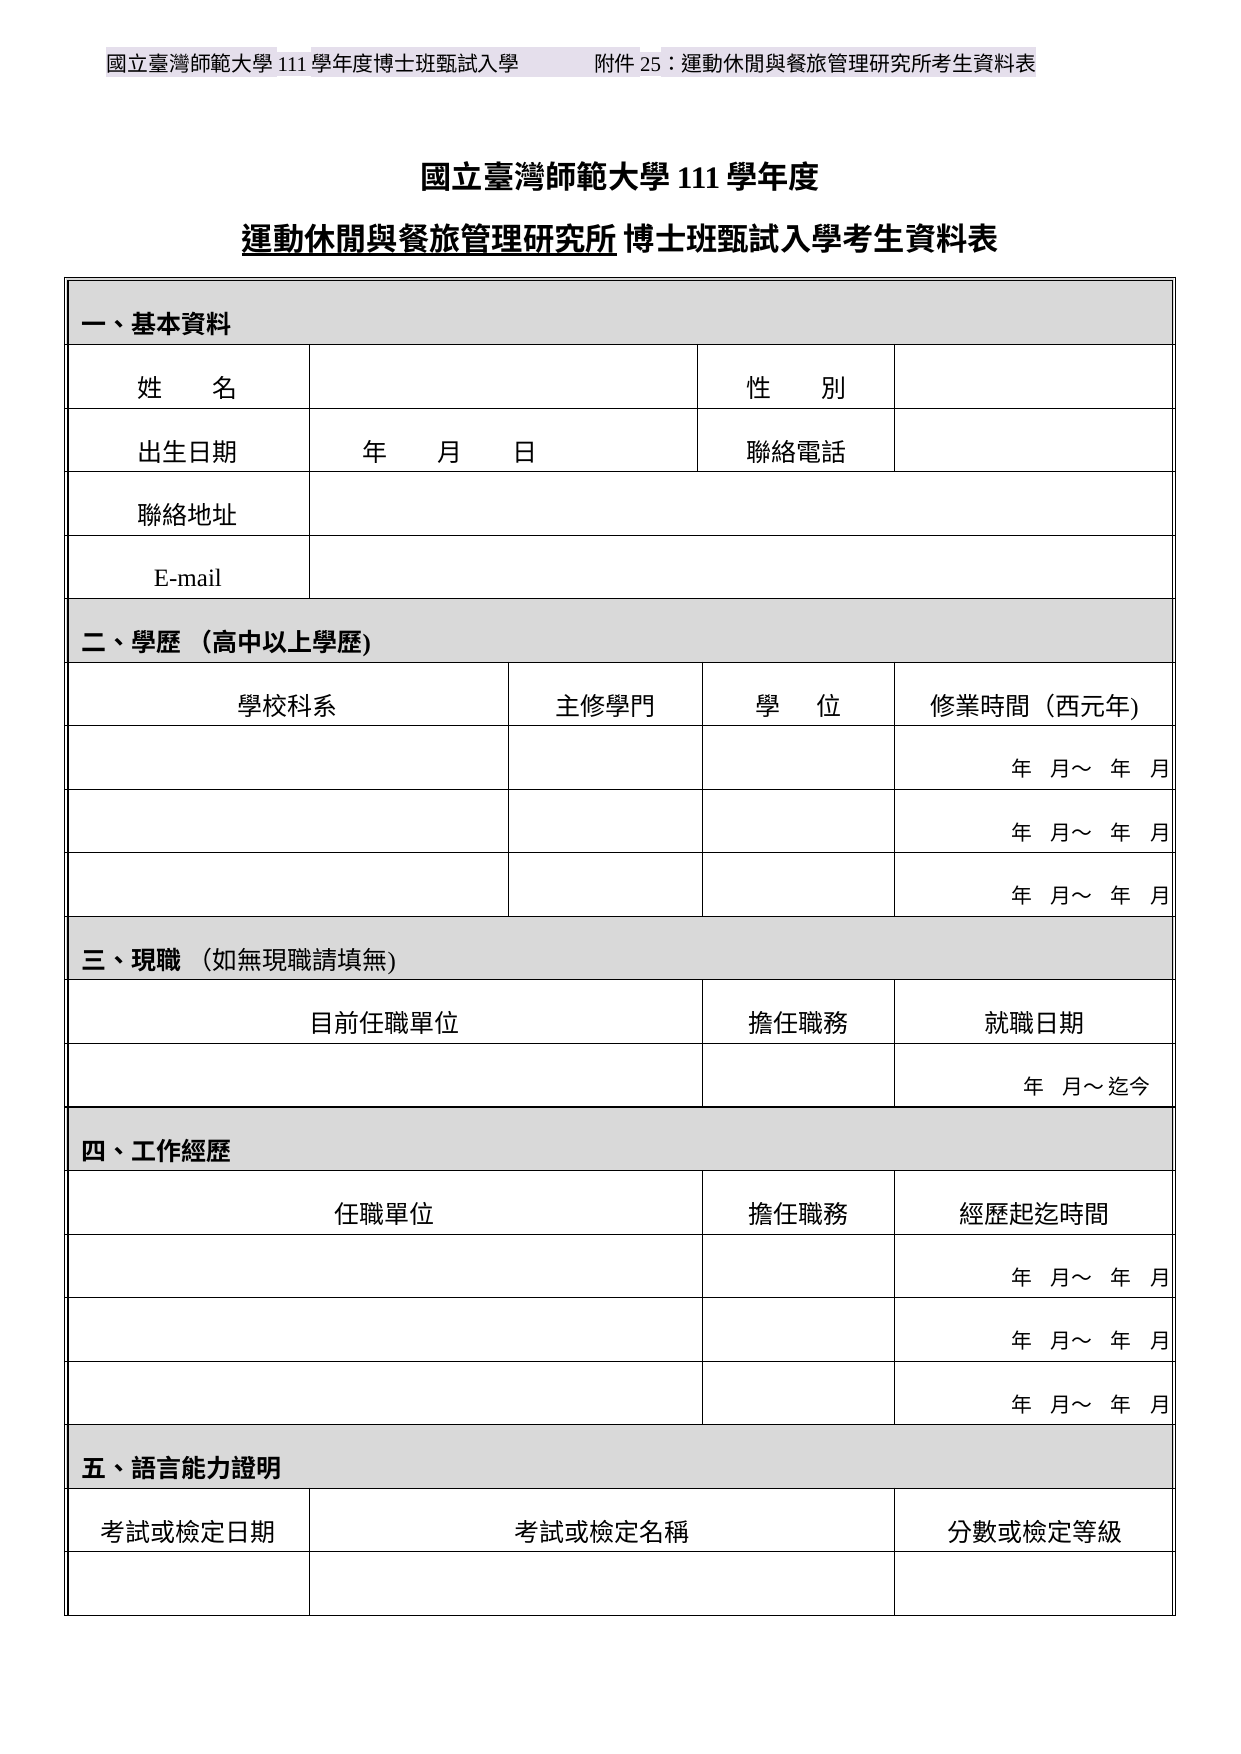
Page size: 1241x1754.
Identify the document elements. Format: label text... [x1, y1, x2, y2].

table_cell 年 月～ 年 月 [895, 1362, 1172, 1424]
table_cell [703, 726, 894, 789]
table_cell [310, 345, 697, 407]
table_cell 主修學門 [509, 663, 702, 725]
table_cell 年 月～ 年 月 [895, 1298, 1172, 1361]
table_cell [69, 1235, 702, 1297]
table_cell 聯絡地址 [69, 472, 309, 534]
table_cell [895, 409, 1172, 471]
table_cell [703, 1044, 894, 1106]
table_cell [310, 536, 1172, 598]
table_cell [69, 1298, 702, 1361]
table_cell 年 月～ 迄今 [895, 1044, 1172, 1106]
table_cell [69, 1552, 309, 1615]
table_cell 年 月～ 年 月 [895, 853, 1172, 916]
table_cell [509, 726, 702, 789]
table_cell 聯絡電話 [698, 409, 894, 471]
text 運動休閒與餐旅管理研究所 博士班甄試入學考生資料表 [106, 195, 1134, 258]
table_cell 考試或檢定名稱 [310, 1489, 894, 1551]
table_cell 性 別 [698, 345, 894, 407]
table_cell [703, 1362, 894, 1424]
table_cell 目前任職單位 [69, 980, 702, 1043]
table_cell 年 月 日 [310, 409, 697, 471]
table_cell 學 位 [703, 663, 894, 725]
table_cell [69, 853, 508, 916]
table_cell 經歷起迄時間 [895, 1171, 1172, 1233]
table_cell 出生日期 [69, 409, 309, 471]
table_cell [703, 1235, 894, 1297]
table_cell [69, 1044, 702, 1106]
table_cell 五、語言能力證明 [69, 1425, 1172, 1488]
table_cell 三、現職 （如無現職請填無) [69, 917, 1172, 979]
table_cell [69, 790, 508, 852]
table_cell 考試或檢定日期 [69, 1489, 309, 1551]
table_cell 姓 名 [69, 345, 309, 407]
table_cell [69, 1362, 702, 1424]
table_cell 年 月～ 年 月 [895, 726, 1172, 789]
table_cell [69, 726, 508, 789]
text 國立臺灣師範大學111學年度 [106, 133, 1134, 195]
table_header 一、基本資料 [69, 281, 1172, 344]
table_cell [895, 345, 1172, 407]
table_cell [509, 790, 702, 852]
table_cell 擔任職務 [703, 1171, 894, 1233]
table_cell [310, 472, 1172, 534]
table_cell 修業時間（西元年) [895, 663, 1172, 725]
table_cell [703, 790, 894, 852]
table_cell [895, 1552, 1172, 1615]
table_cell 分數或檢定等級 [895, 1489, 1172, 1551]
table_cell 擔任職務 [703, 980, 894, 1043]
table_cell [703, 1298, 894, 1361]
table_cell [703, 853, 894, 916]
table_cell 年 月～ 年 月 [895, 1235, 1172, 1297]
table_cell 就職日期 [895, 980, 1172, 1043]
table_cell 四、工作經歷 [69, 1108, 1172, 1170]
table_cell 任職單位 [69, 1171, 702, 1233]
table_cell 年 月～ 年 月 [895, 790, 1172, 852]
table_cell 學校科系 [69, 663, 508, 725]
table_cell E-mail [69, 536, 309, 598]
table_cell [509, 853, 702, 916]
table_cell 二、學歷 （高中以上學歷) [69, 599, 1172, 662]
table_cell [310, 1552, 894, 1615]
